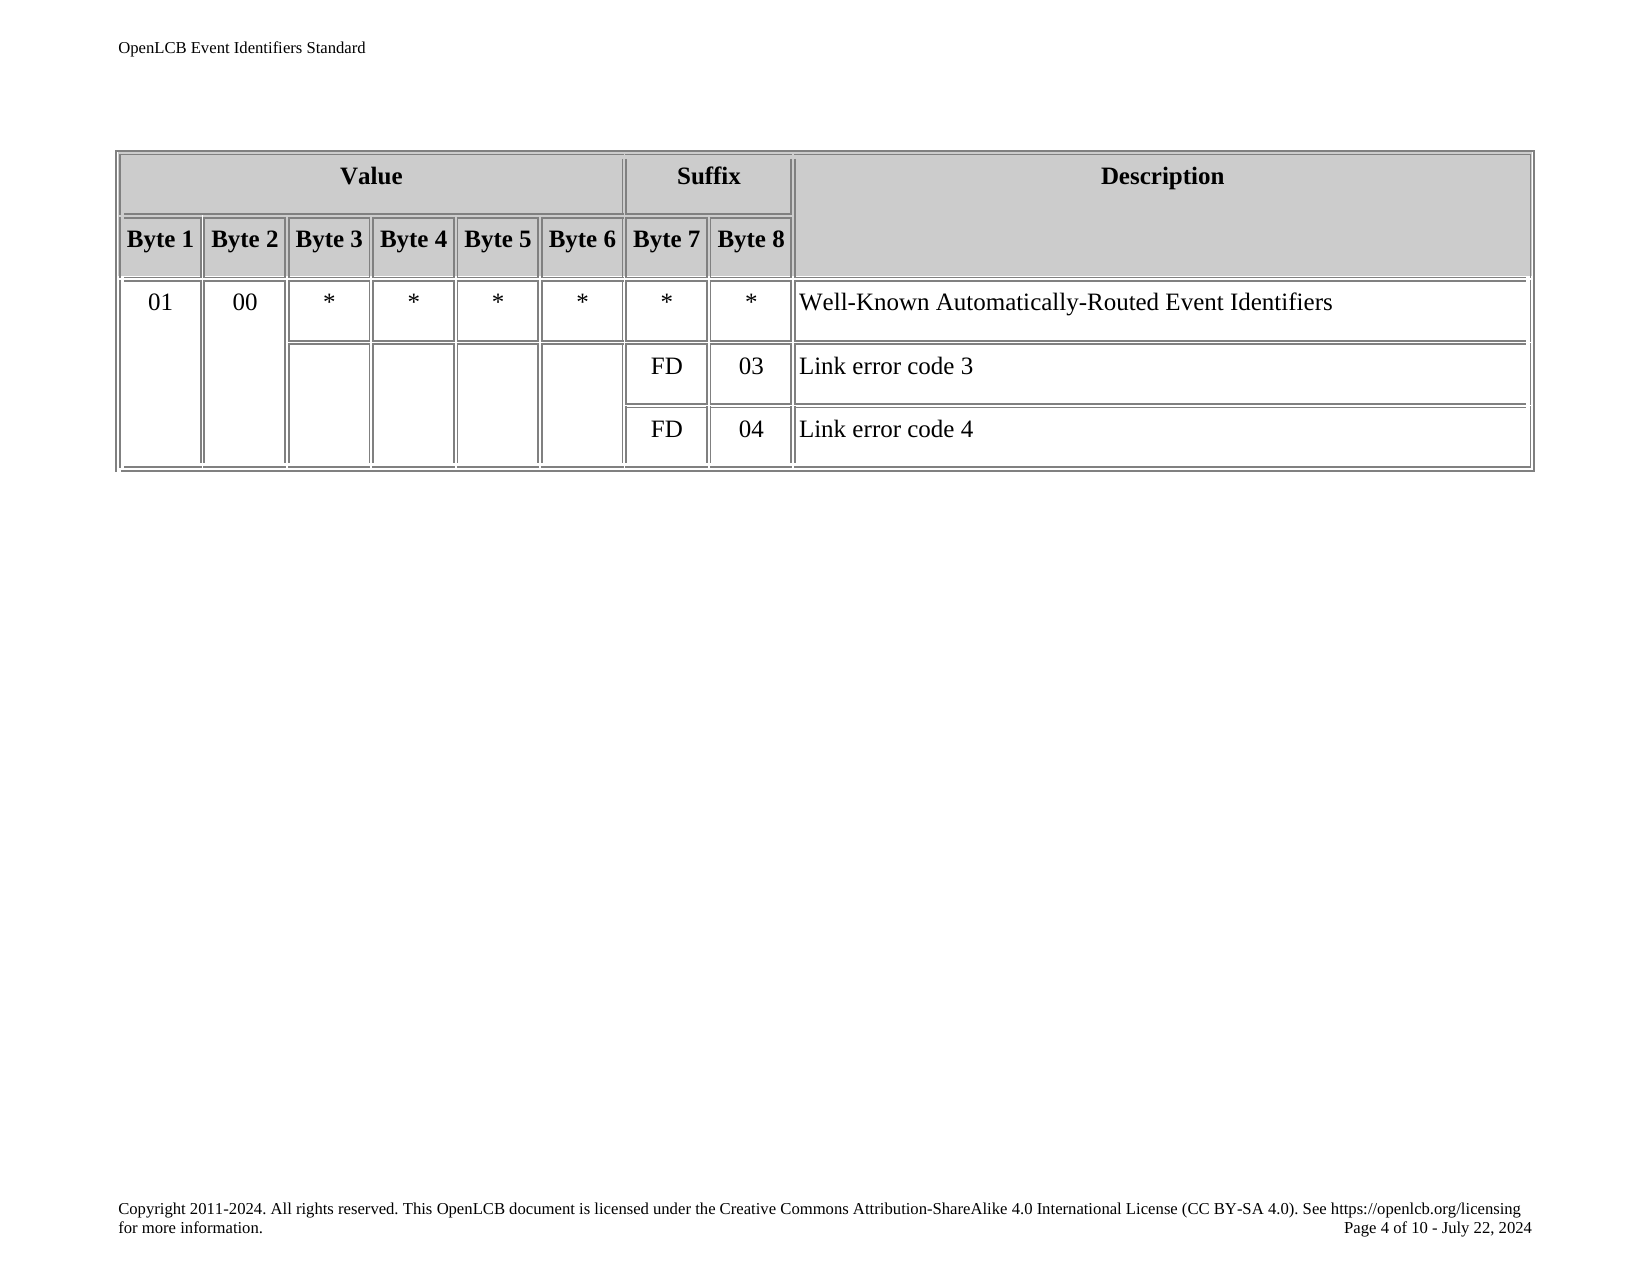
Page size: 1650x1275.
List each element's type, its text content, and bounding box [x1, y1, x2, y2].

table_cell * [543, 282, 622, 340]
table_header Description [793, 152, 1532, 276]
table_cell 03 [711, 345, 790, 403]
table_cell Byte 4 [374, 219, 453, 276]
table_cell FD [627, 345, 706, 403]
table_cell FD [624, 403, 709, 466]
table_cell Byte 1 [118, 213, 202, 276]
table_cell Byte 7 [627, 219, 706, 276]
table_cell 04 [709, 403, 793, 466]
table_cell Link error code 3 [793, 340, 1532, 403]
table_cell * [711, 282, 790, 340]
table_cell * [374, 282, 453, 340]
table_cell * [458, 282, 537, 340]
table_cell Byte 2 [205, 219, 284, 276]
table_cell * [627, 282, 706, 340]
table_cell 00 [203, 276, 287, 466]
table_cell Byte 6 [543, 219, 622, 276]
table_cell Well-Known Automatically-Routed Event Identifiers [793, 276, 1532, 340]
table_cell Byte 5 [458, 219, 537, 276]
table_header Suffix [624, 152, 793, 213]
table_cell 01 [118, 276, 202, 466]
table_cell * [290, 282, 369, 340]
table_cell Byte 8 [711, 219, 790, 276]
table_cell Link error code 4 [793, 403, 1532, 466]
table_cell Byte 3 [290, 219, 369, 276]
table_header Value [121, 155, 624, 213]
